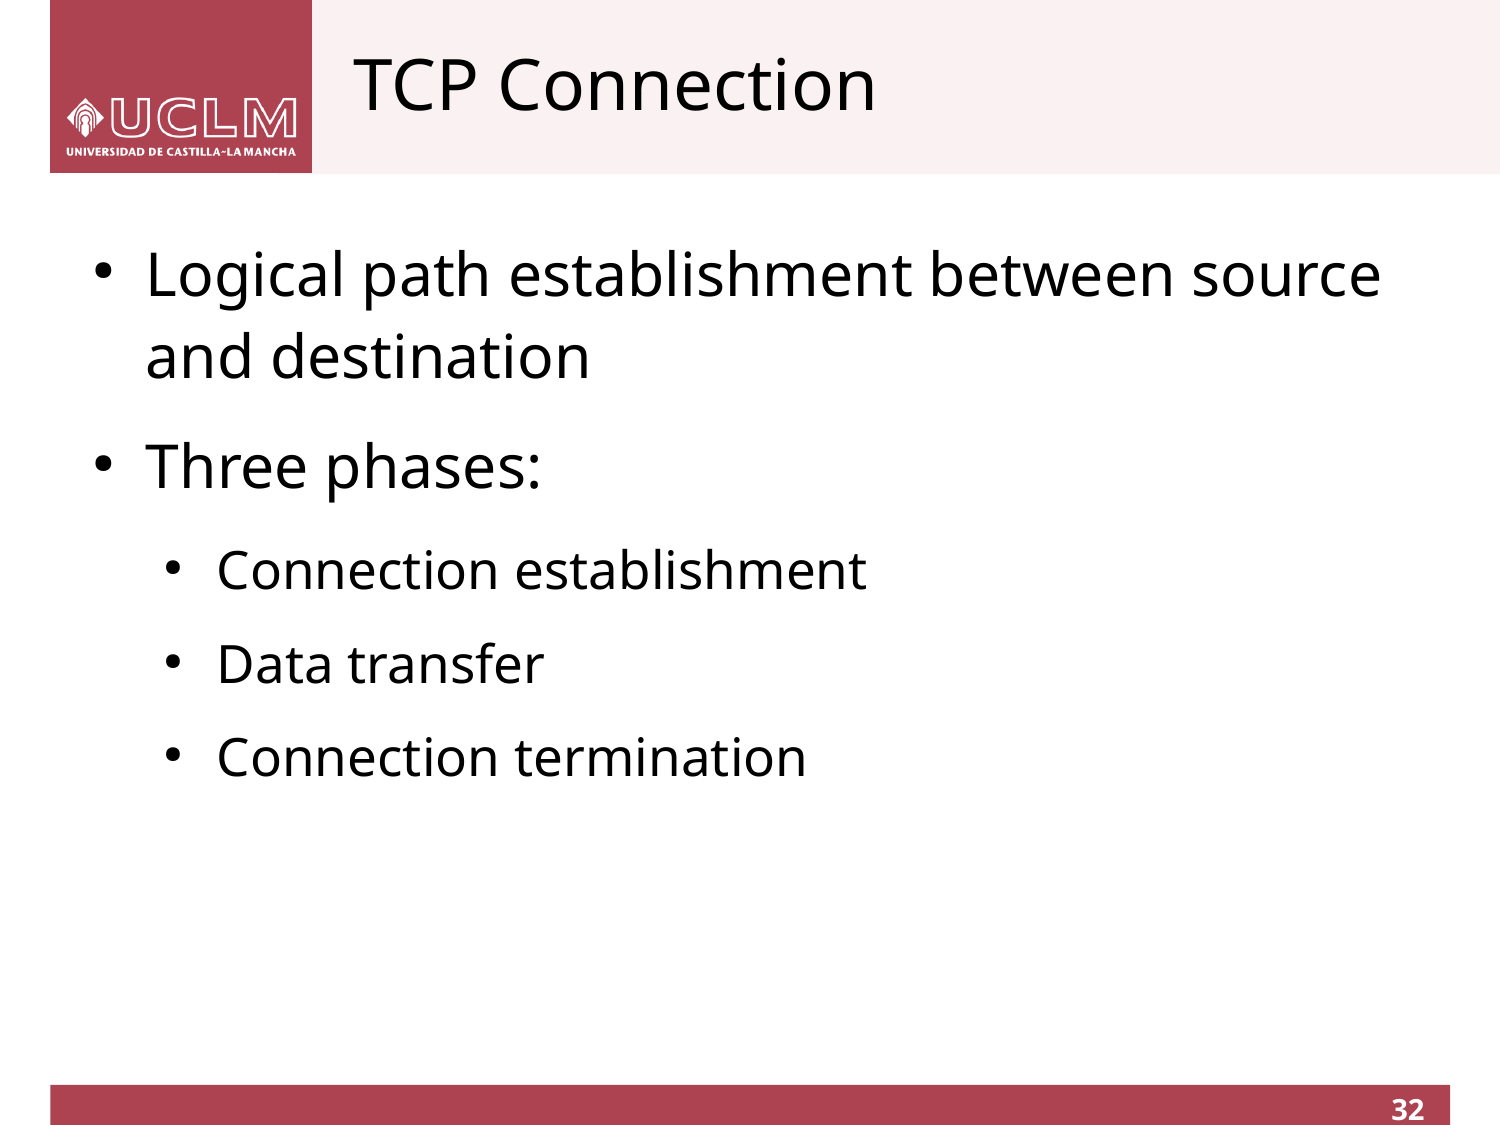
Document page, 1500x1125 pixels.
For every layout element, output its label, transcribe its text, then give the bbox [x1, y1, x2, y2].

title TCP Connection [353, 6, 1425, 168]
picture [50, 0, 312, 173]
list Logical path establishment between source and destination Three phases: Connection establishment Data transfer Connection termination [74, 231, 1425, 884]
